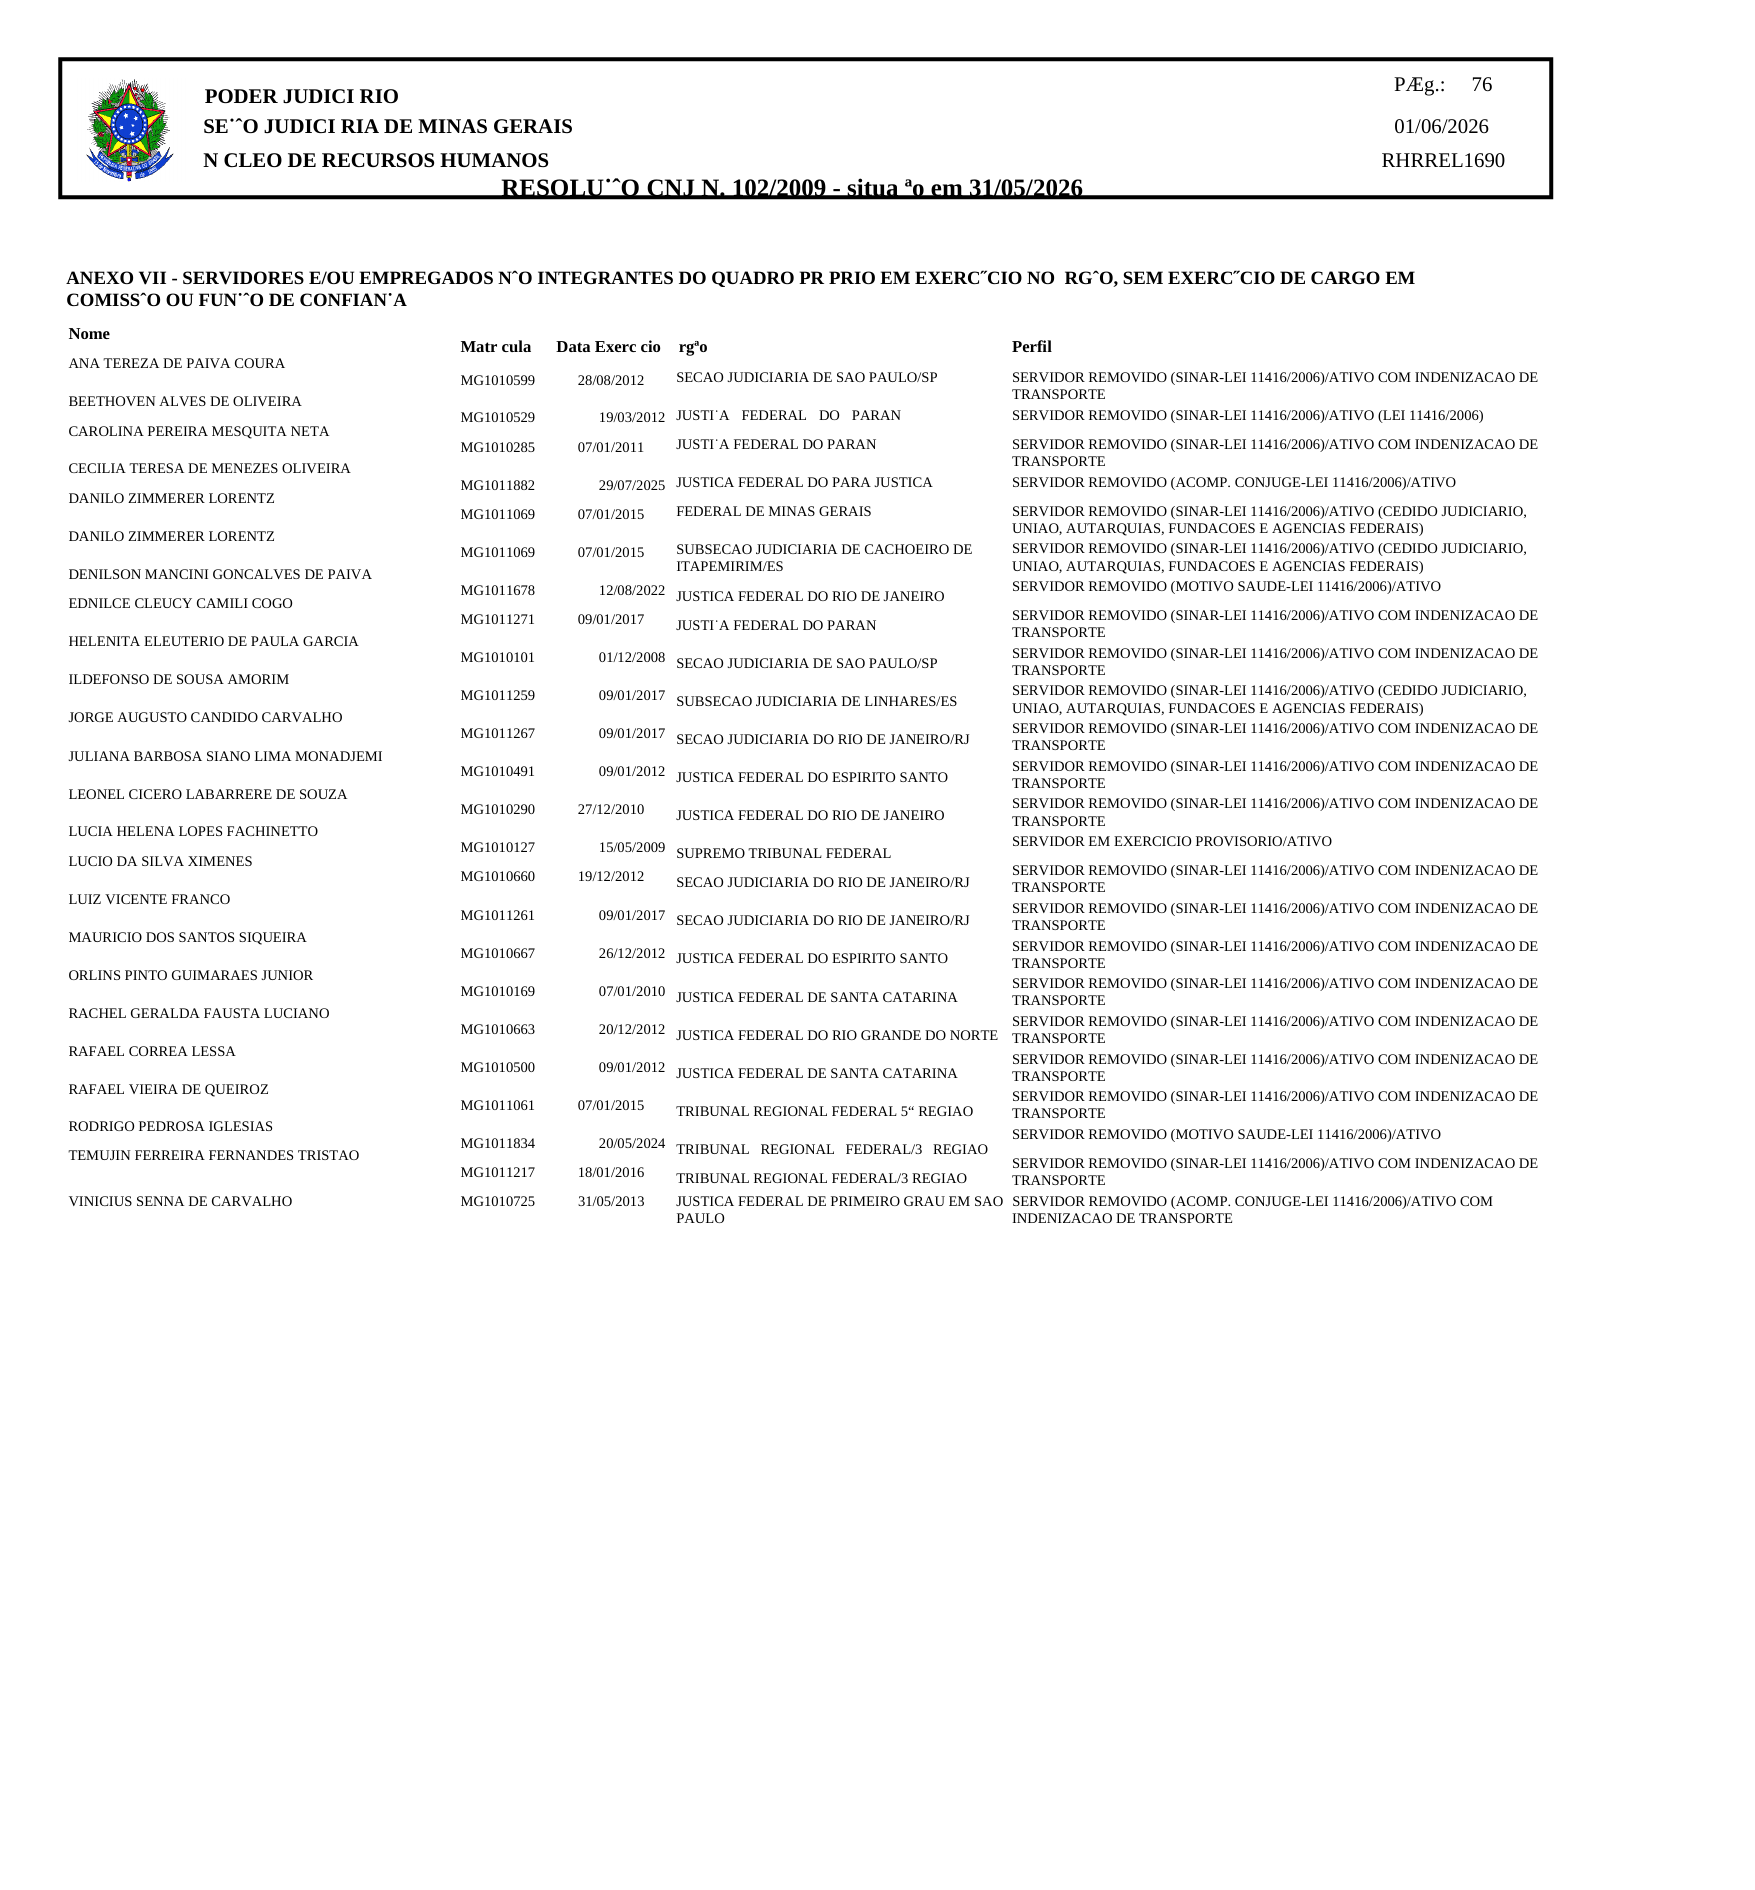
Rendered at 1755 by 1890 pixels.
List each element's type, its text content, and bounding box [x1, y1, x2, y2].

text SERVIDOR REMOVIDO (SINAR-LEI 11416/2006)/ATIVO COM INDENIZACAO DE TRANSPORTE [1012, 862, 1560, 896]
text SECAO JUDICIARIA DO RIO DE JANEIRO/RJ [676, 874, 1005, 891]
text ANEXO VII - SERVIDORES E/OU EMPREGADOS NˆO INTEGRANTES DO QUADRO PR PRIO EM EXERC˝CIO NO RGˆO, SEM EXERC˝CIO DE CARGO EM COMISSˆO OU FUN˙ˆO DE CONFIAN˙A [66, 267, 1437, 311]
text SERVIDOR REMOVIDO (SINAR-LEI 11416/2006)/ATIVO (CEDIDO JUDICIARIO, UNIAO, AUTARQUIAS, FUNDACOES E AGENCIAS FEDERAIS) [1012, 540, 1548, 574]
text SERVIDOR EM EXERCICIO PROVISORIO/ATIVO [1012, 833, 1560, 850]
text MG1011069 07/01/2015 [460, 544, 668, 560]
text Matr cula Data Exerc cio MG1010599 28/08/2012 [460, 324, 668, 388]
text SERVIDOR REMOVIDO (SINAR-LEI 11416/2006)/ATIVO COM INDENIZACAO DE TRANSPORTE [1012, 937, 1560, 971]
text MG1011882 29/07/2025 MG1011069 07/01/2015 [460, 464, 665, 523]
text CECILIA TERESA DE MENEZES OLIVEIRA DANILO ZIMMERER LORENTZ [68, 448, 372, 507]
text ANA TEREZA DE PAIVA COURA [68, 356, 404, 372]
text SERVIDOR REMOVIDO (MOTIVO SAUDE-LEI 11416/2006)/ATIVO [1012, 1126, 1560, 1143]
text SERVIDOR REMOVIDO (SINAR-LEI 11416/2006)/ATIVO COM INDENIZACAO DE TRANSPORTE [1012, 899, 1560, 934]
text RAFAEL VIEIRA DE QUEIROZ [68, 1081, 404, 1097]
text LUIZ VICENTE FRANCO [68, 891, 404, 907]
text TRIBUNAL REGIONAL FEDERAL/3 REGIAO TRIBUNAL REGIONAL FEDERAL/3 REGIAO [676, 1128, 988, 1187]
text JUSTICA FEDERAL DO PARA JUSTICA FEDERAL DE MINAS GERAIS [676, 461, 934, 520]
text PAULO INDENIZACAO DE TRANSPORTE [676, 1210, 1560, 1227]
text JUSTICA FEDERAL DO RIO DE JANEIRO JUSTI˙A FEDERAL DO PARAN [676, 575, 966, 634]
text SERVIDOR REMOVIDO (SINAR-LEI 11416/2006)/ATIVO COM INDENIZACAO DE TRANSPORTE [1012, 368, 1560, 403]
text DANILO ZIMMERER LORENTZ [68, 528, 404, 544]
text MG1011678 12/08/2022 MG1011271 09/01/2017 [460, 569, 665, 628]
text DENILSON MANCINI GONCALVES DE PAIVA EDNILCE CLEUCY CAMILI COGO [68, 553, 393, 612]
text RODRIGO PEDROSA IGLESIAS [68, 1119, 404, 1135]
text MG1010529 19/03/2012 MG1010285 07/01/2011 [460, 396, 665, 455]
text SERVIDOR REMOVIDO (SINAR-LEI 11416/2006)/ATIVO COM INDENIZACAO DE TRANSPORTE [1012, 974, 1560, 1009]
text SERVIDOR REMOVIDO (SINAR-LEI 11416/2006)/ATIVO COM INDENIZACAO DE TRANSPORTE [1012, 1050, 1560, 1084]
text SERVIDOR REMOVIDO (SINAR-LEI 11416/2006)/ATIVO COM INDENIZACAO DE TRANSPORTE [1012, 1088, 1560, 1122]
text SERVIDOR REMOVIDO (MOTIVO SAUDE-LEI 11416/2006)/ATIVO [1012, 578, 1560, 594]
text JUSTI˙A FEDERAL DO PARAN JUSTI˙A FEDERAL DO PARAN [676, 393, 901, 453]
text SERVIDOR REMOVIDO (SINAR-LEI 11416/2006)/ATIVO COM INDENIZACAO DE TRANSPORTE [1012, 1154, 1560, 1189]
text VINICIUS SENNA DE CARVALHO [68, 1193, 313, 1210]
text SERVIDOR REMOVIDO (SINAR-LEI 11416/2006)/ATIVO COM INDENIZACAO DE TRANSPORTE [1012, 757, 1560, 792]
text SERVIDOR REMOVIDO (ACOMP. CONJUGE-LEI 11416/2006)/ATIVO [1012, 474, 1560, 490]
text BEETHOVEN ALVES DE OLIVEIRA CAROLINA PEREIRA MESQUITA NETA [68, 380, 351, 439]
text Nome [68, 324, 404, 343]
text SERVIDOR REMOVIDO (SINAR-LEI 11416/2006)/ATIVO COM INDENIZACAO DE TRANSPORTE [1012, 795, 1560, 829]
text LUCIA HELENA LOPES FACHINETTO LUCIO DA SILVA XIMENES [68, 811, 339, 869]
text SERVIDOR REMOVIDO (SINAR-LEI 11416/2006)/ATIVO COM INDENIZACAO DE TRANSPORTE [1012, 435, 1560, 469]
text MG1011834 20/05/2024 MG1011217 18/01/2016 [460, 1122, 665, 1181]
text SERVIDOR REMOVIDO (SINAR-LEI 11416/2006)/ATIVO (CEDIDO JUDICIARIO, UNIAO, AUTARQUIAS, FUNDACOES E AGENCIAS FEDERAIS) [1012, 682, 1548, 716]
text rgªo [674, 337, 1005, 356]
text SERVIDOR REMOVIDO (SINAR-LEI 11416/2006)/ATIVO COM INDENIZACAO DE TRANSPORTE [1012, 644, 1560, 678]
text SECAO JUDICIARIA DE SAO PAULO/SP SUBSECAO JUDICIARIA DE LINHARES/ES SECAO JUDICIARIA DO RIO DE JANEIRO/RJ JUSTICA FEDERAL DO ESPIRITO SANTO JUSTICA FEDERAL DO RIO DE JANEIRO [676, 634, 991, 824]
text SERVIDOR REMOVIDO (SINAR-LEI 11416/2006)/ATIVO COM INDENIZACAO DE TRANSPORTE [1012, 719, 1560, 754]
text SERVIDOR REMOVIDO (SINAR-LEI 11416/2006)/ATIVO (LEI 11416/2006) [1012, 407, 1560, 423]
text TEMUJIN FERREIRA FERNANDES TRISTAO [68, 1148, 404, 1164]
text SERVIDOR REMOVIDO (SINAR-LEI 11416/2006)/ATIVO COM INDENIZACAO DE TRANSPORTE [1012, 606, 1560, 641]
picture [54, 53, 1557, 202]
text SERVIDOR REMOVIDO (SINAR-LEI 11416/2006)/ATIVO (CEDIDO JUDICIARIO, UNIAO, AUTARQUIAS, FUNDACOES E AGENCIAS FEDERAIS) [1012, 502, 1548, 536]
text Perfil [1012, 337, 1560, 356]
text SUBSECAO JUDICIARIA DE CACHOEIRO DE ITAPEMIRIM/ES [676, 540, 993, 575]
text MG1011261 09/01/2017 MG1010667 26/12/2012 MG1010169 07/01/2010 MG1010663 20/12/2012 MG1010500 09/01/2012 MG1011061 07/01/2015 [460, 885, 665, 1114]
text MG1010127 15/05/2009 MG1010660 19/12/2012 [460, 826, 665, 885]
text SUPREMO TRIBUNAL FEDERAL [676, 846, 1005, 862]
text MG1010725 31/05/2013 JUSTICA FEDERAL DE PRIMEIRO GRAU EM SAO SERVIDOR REMOVIDO (ACOMP. CONJUGE-LEI 11416/2006)/ATIVO COM [460, 1193, 1560, 1210]
text JORGE AUGUSTO CANDIDO CARVALHO JULIANA BARBOSA SIANO LIMA MONADJEMI LEONEL CICERO LABARRERE DE SOUZA [68, 688, 404, 802]
text MG1010101 01/12/2008 MG1011259 09/01/2017 MG1011267 09/01/2017 MG1010491 09/01/2012 MG1010290 27/12/2010 [460, 628, 665, 818]
text SECAO JUDICIARIA DO RIO DE JANEIRO/RJ JUSTICA FEDERAL DO ESPIRITO SANTO JUSTICA FEDERAL DE SANTA CATARINA JUSTICA FEDERAL DO RIO GRANDE DO NORTE JUSTICA FEDERAL DE SANTA CATARINA TRIBUNAL REGIONAL FEDERAL 5“ REGIAO [676, 891, 1005, 1119]
text SECAO JUDICIARIA DE SAO PAULO/SP [676, 369, 1005, 385]
text HELENITA ELEUTERIO DE PAULA GARCIA ILDEFONSO DE SOUSA AMORIM [68, 612, 380, 688]
text SERVIDOR REMOVIDO (SINAR-LEI 11416/2006)/ATIVO COM INDENIZACAO DE TRANSPORTE [1012, 1012, 1560, 1047]
text MAURICIO DOS SANTOS SIQUEIRA ORLINS PINTO GUIMARAES JUNIOR RACHEL GERALDA FAUSTA LUCIANO RAFAEL CORREA LESSA [68, 907, 351, 1059]
